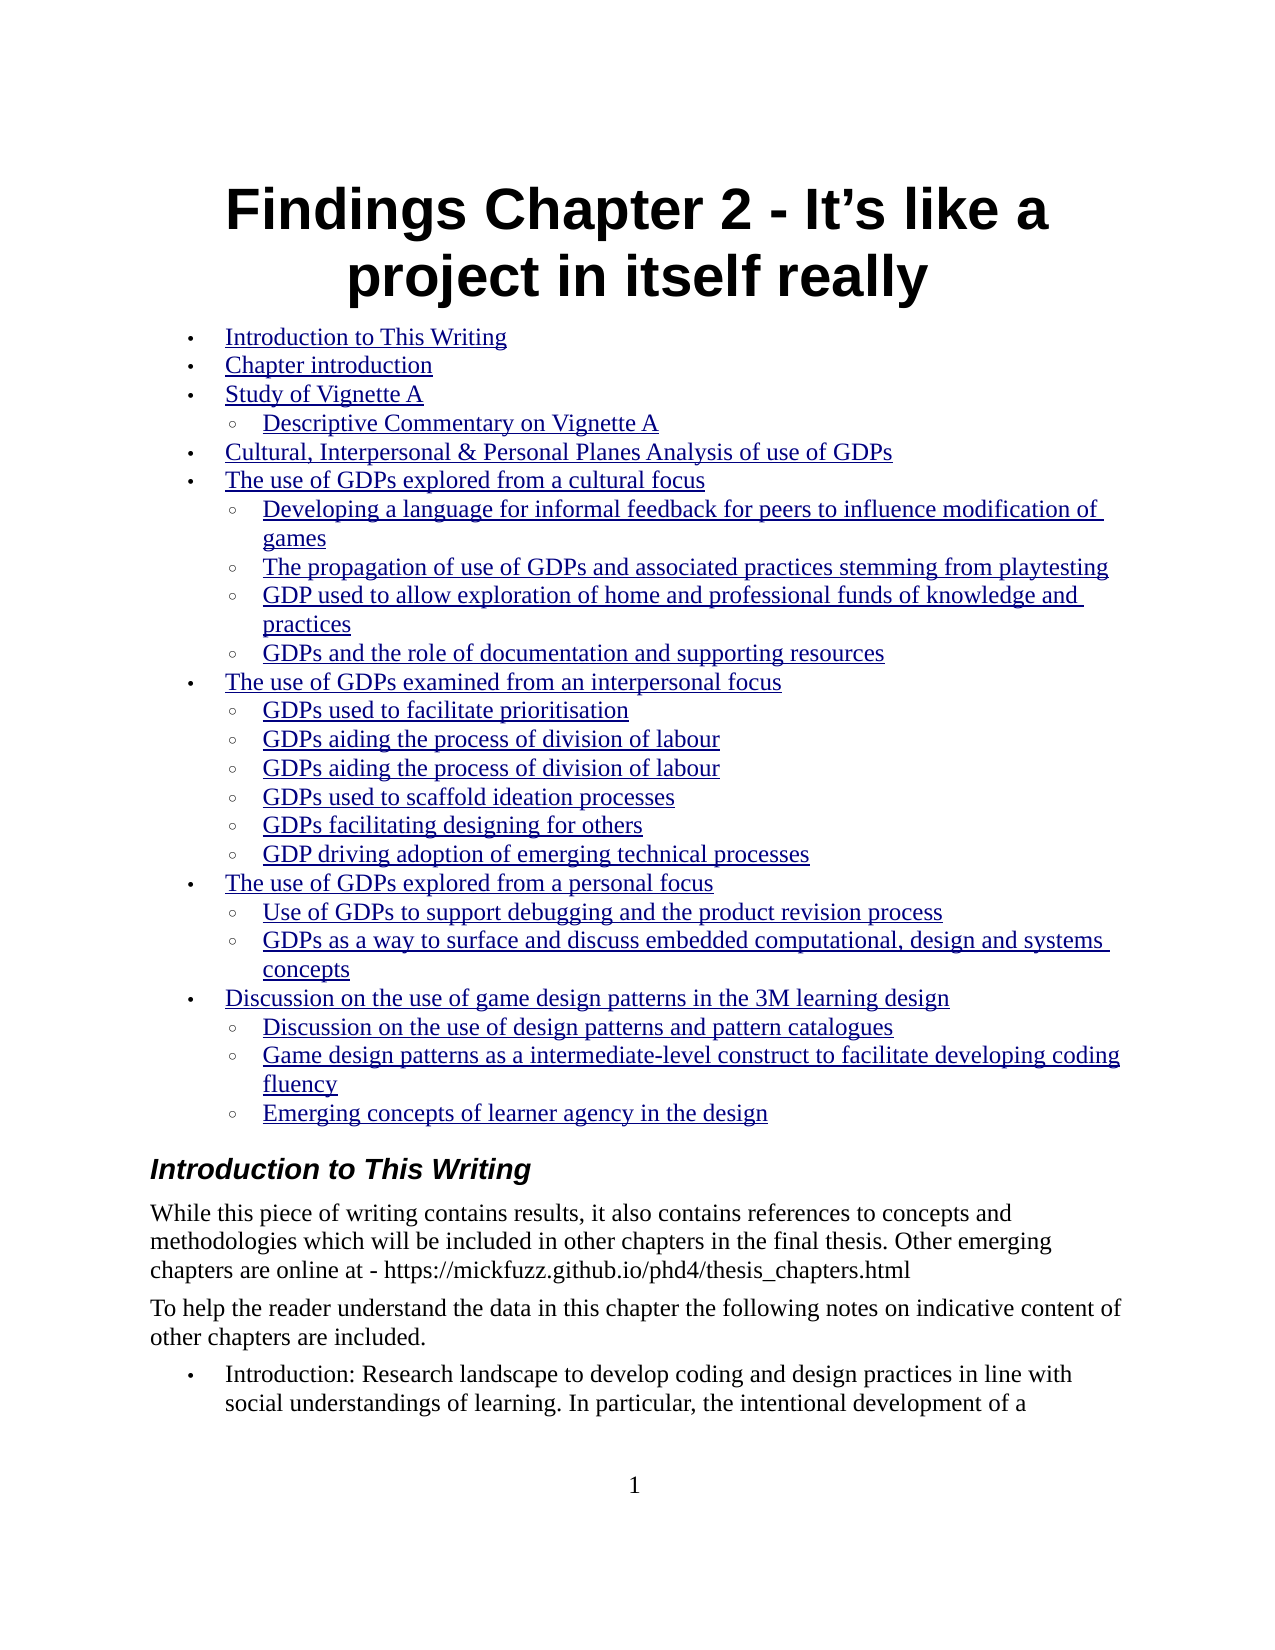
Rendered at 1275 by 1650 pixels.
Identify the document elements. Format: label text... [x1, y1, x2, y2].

list Cultural, Interpersonal & Personal Planes Analysis of use of GDPs [187, 437, 1125, 465]
list Emerging concepts of learner agency in the design [225, 1098, 1125, 1127]
text While this piece of writing contains results, it also contains references to concepts and methodologies which will be included in other chapters in the final thesis. Other emerging chapters are online at - https://mickfuzz.github.io/phd4/thesis_chapters.html [150, 1198, 1125, 1284]
list GDPs aiding the process of division of labour [225, 753, 1125, 782]
list Game design patterns as a intermediate-level construct to facilitate developing coding fluency [225, 1040, 1125, 1098]
list GDP used to allow exploration of home and professional funds of knowledge and practices [225, 580, 1125, 638]
list The use of GDPs explored from a personal focus [187, 868, 1125, 897]
list Use of GDPs to support debugging and the product revision process [225, 897, 1125, 925]
list Introduction: Research landscape to develop coding and design practices in line with social understandings of learning. In particular, the intentional development of a [187, 1359, 1125, 1417]
list Developing a language for informal feedback for peers to influence modification of games [225, 494, 1125, 552]
list GDPs facilitating designing for others [225, 810, 1125, 839]
list Descriptive Commentary on Vignette A [225, 408, 1125, 437]
title Findings Chapter 2 - It’s like a project in itself really [150, 175, 1125, 309]
list Discussion on the use of game design patterns in the 3M learning design [187, 983, 1125, 1012]
list Introduction to This Writing [187, 322, 1125, 350]
list GDPs used to facilitate prioritisation [225, 695, 1125, 724]
list The use of GDPs examined from an interpersonal focus [187, 667, 1125, 695]
subtitle Introduction to This Writing [150, 1152, 1125, 1185]
list GDPs and the role of documentation and supporting resources [225, 638, 1125, 667]
list Discussion on the use of design patterns and pattern catalogues [225, 1012, 1125, 1040]
list GDP driving adoption of emerging technical processes [225, 839, 1125, 868]
list GDPs aiding the process of division of labour [225, 724, 1125, 753]
list The propagation of use of GDPs and associated practices stemming from playtesting [225, 552, 1125, 580]
list GDPs as a way to surface and discuss embedded computational, design and systems concepts [225, 925, 1125, 983]
list The use of GDPs explored from a cultural focus [187, 465, 1125, 494]
list Study of Vignette A [187, 379, 1125, 408]
list GDPs used to scaffold ideation processes [225, 782, 1125, 810]
list Chapter introduction [187, 350, 1125, 379]
text To help the reader understand the data in this chapter the following notes on indicative content of other chapters are included. [150, 1293, 1125, 1350]
